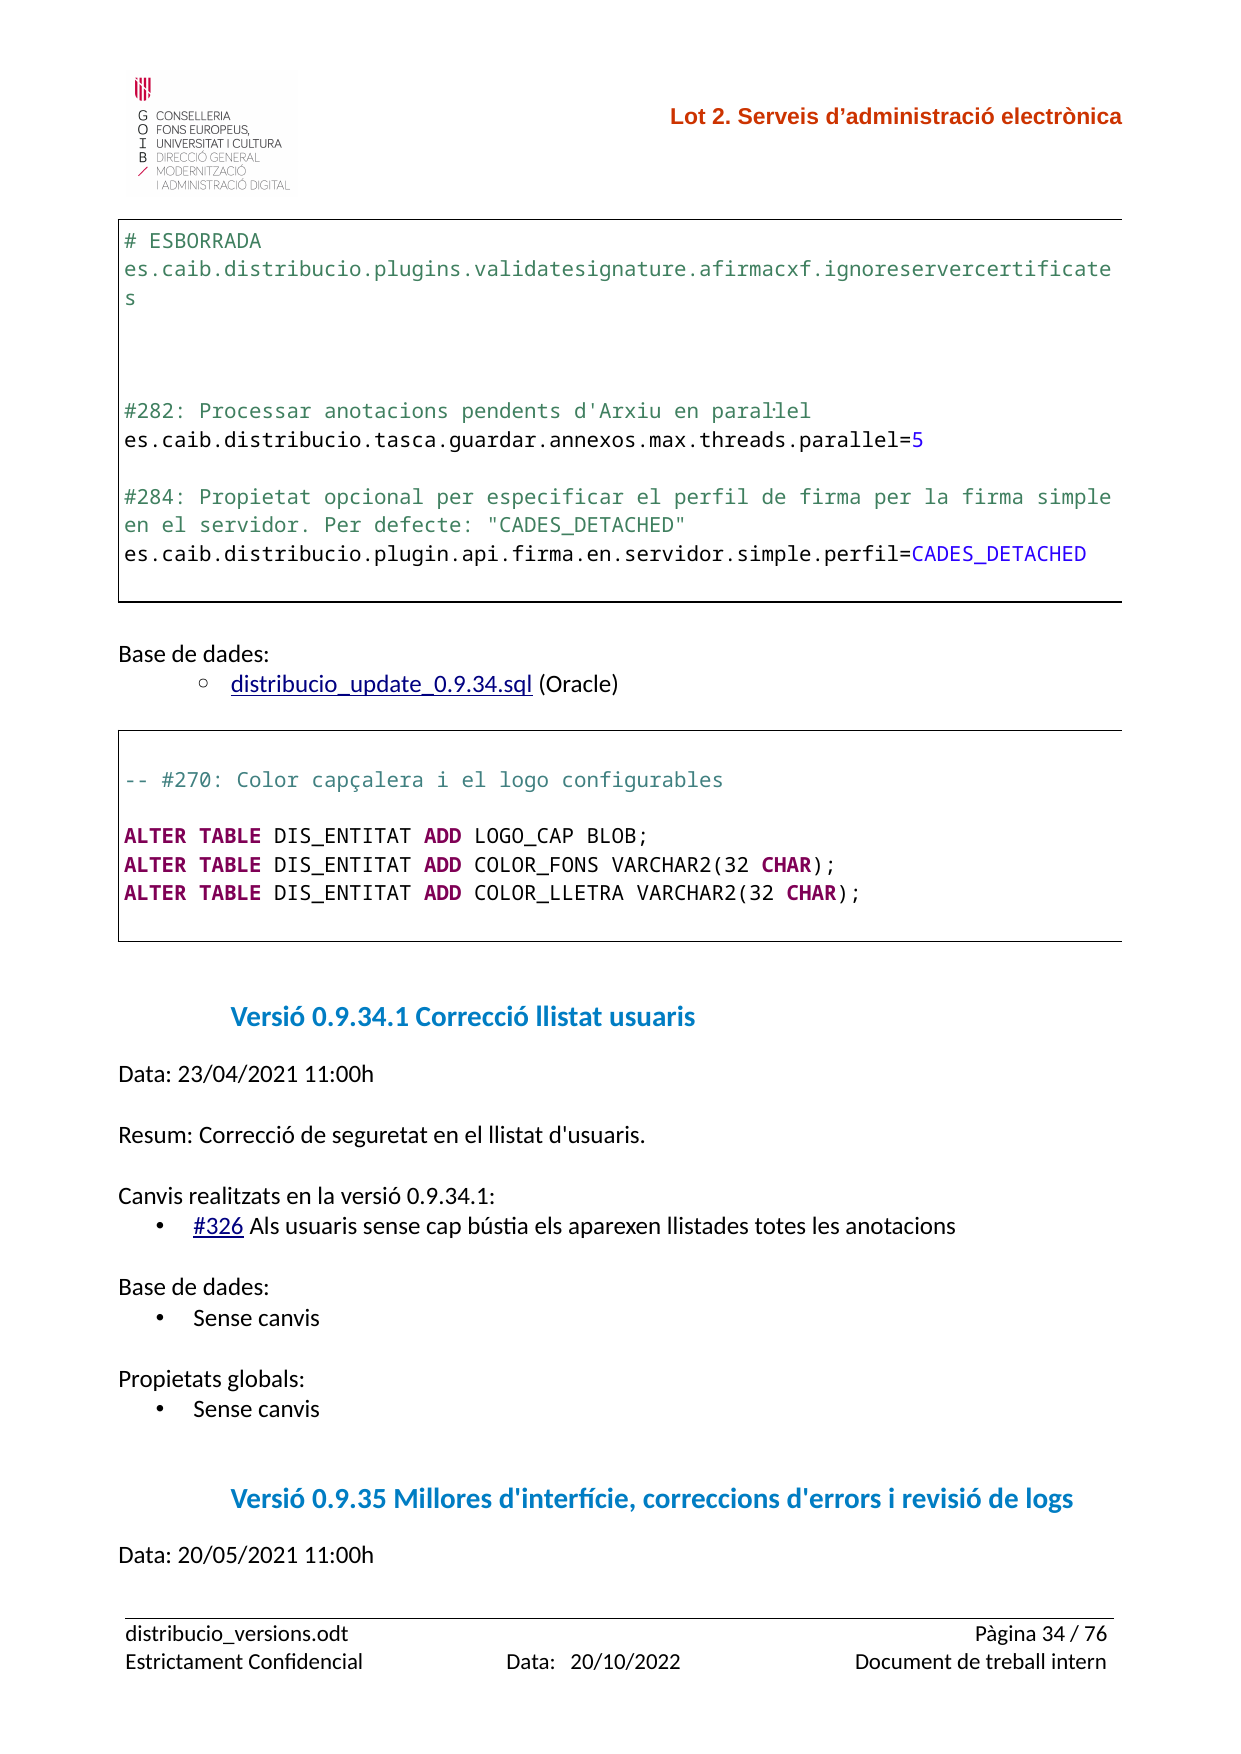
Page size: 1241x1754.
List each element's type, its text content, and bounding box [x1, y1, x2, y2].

subtitle Versió 0.9.34.1 Correcció llistat usuaris [153, 998, 1122, 1034]
subtitle Versió 0.9.35 Millores d'interfície, correccions d'errors i revisió de logs [153, 1480, 1122, 1516]
picture [126, 70, 299, 197]
text Resum: Correcció de seguretat en el llistat d'usuaris. [118, 1119, 1122, 1149]
list Sense canvis [156, 1302, 1122, 1332]
text Data: 23/04/2021 11:00h [118, 1058, 1122, 1088]
table_header # ESBORRADA es.caib.distribucio.plugins.validatesignature.afirmacxf.ignoreservercertificates #282: Processar anotacions pendents d'Arxiu en paral·lel es.caib.distribucio.tasca.guardar.annexos.max.threads.parallel=5 #284: Propietat opcional per especificar el perfil de firma per la firma simple en el servidor. Per defecte: "CADES_DETACHED" es.caib.distribucio.plugin.api.firma.en.servidor.simple.perfil=CADES_DETACHED [119, 220, 1122, 601]
list Sense canvis [156, 1393, 1122, 1424]
text Data: 20/05/2021 11:00h [118, 1539, 1122, 1570]
list #326 Als usuaris sense cap bústia els aparexen llistades totes les anotacions [156, 1210, 1122, 1241]
text Propietats globals: [118, 1363, 1122, 1393]
list distribucio_update_0.9.34.sql (Oracle) [193, 668, 1122, 699]
text Base de dades: [118, 638, 1122, 668]
text Base de dades: [118, 1271, 1122, 1302]
table_header -- #270: Color capçalera i el logo configurables ALTER TABLE DIS_ENTITAT ADD LOGO_CAP BLOB; ALTER TABLE DIS_ENTITAT ADD COLOR_FONS VARCHAR2(32 CHAR); ALTER TABLE DIS_ENTITAT ADD COLOR_LLETRA VARCHAR2(32 CHAR); [119, 731, 1122, 941]
text Canvis realitzats en la versió 0.9.34.1: [118, 1180, 1122, 1210]
